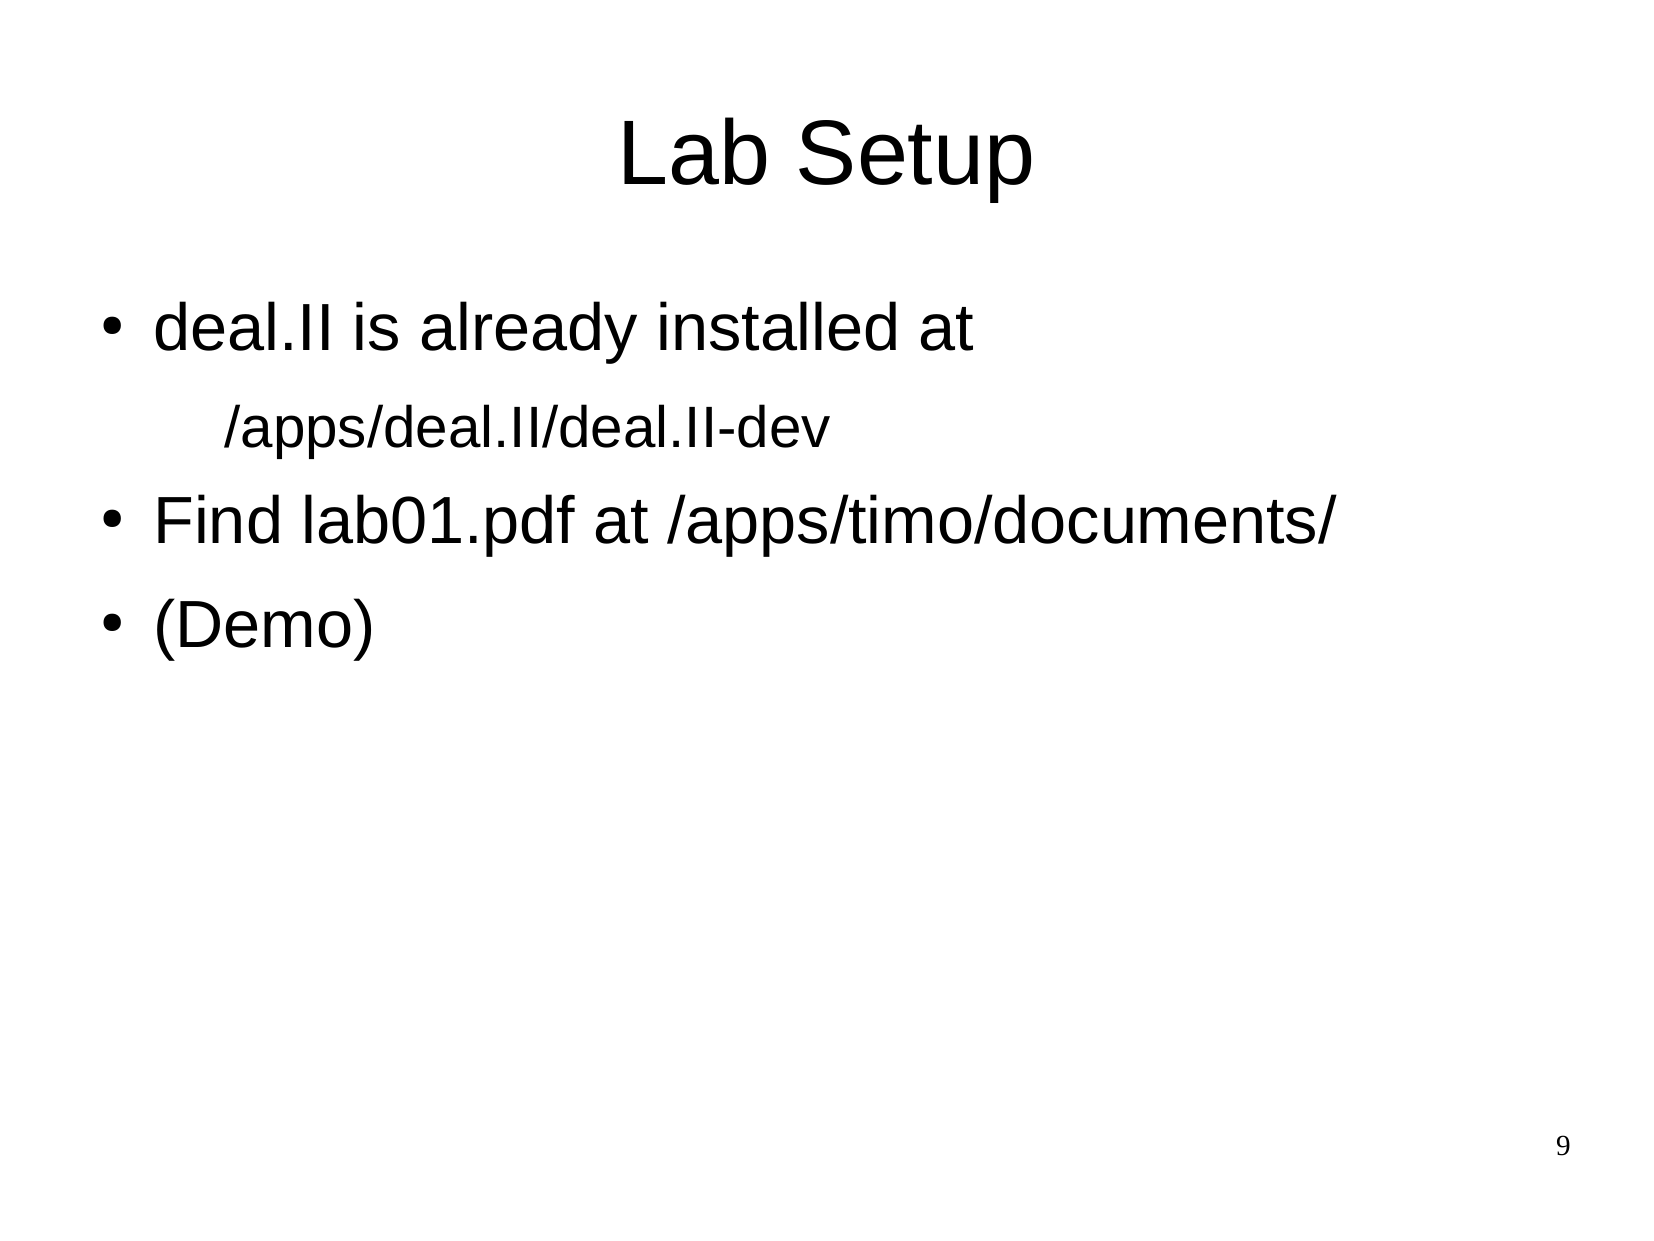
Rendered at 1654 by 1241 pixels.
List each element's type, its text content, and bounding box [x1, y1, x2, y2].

title Lab Setup [82, 49, 1571, 257]
list deal.II is already installed at /apps/deal.II/deal.II-dev Find lab01.pdf at /apps/timo/documents/ (Demo) [82, 290, 1538, 1010]
